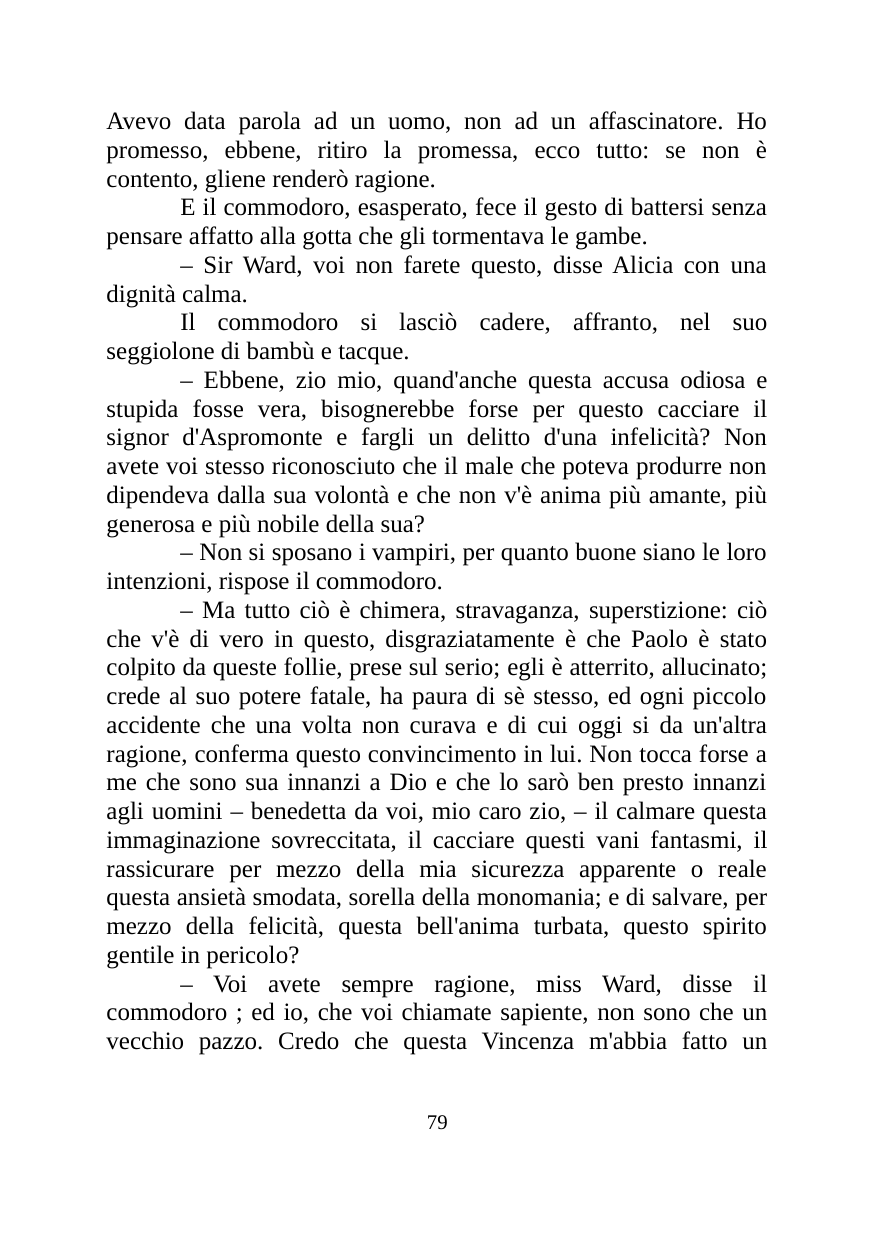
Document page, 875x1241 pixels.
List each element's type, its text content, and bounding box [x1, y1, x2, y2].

text – Voi avete sempre ragione, miss Ward, disse il commodoro ; ed io, che voi chiamate sapiente, non sono che un vecchio pazzo. Credo che questa Vincenza m'abbia fatto un [106, 969, 768, 1055]
text – Ma tutto ciò è chimera, stravaganza, superstizione: ciò che v'è di vero in questo, disgraziatamente è che Paolo è stato colpito da queste follie, prese sul serio; egli è atterrito, allucinato; crede al suo potere fatale, ha paura di sè stesso, ed ogni piccolo accidente che una volta non curava e di cui oggi si da un'altra ragione, conferma questo convincimento in lui. Non tocca forse a me che sono sua innanzi a Dio e che lo sarò ben presto innanzi agli uomini – benedetta da voi, mio caro zio, – il calmare questa immaginazione sovreccitata, il cacciare questi vani fantasmi, il rassicurare per mezzo della mia sicurezza apparente o reale questa ansietà smodata, sorella della monomania; e di salvare, per mezzo della felicità, questa bell'anima turbata, questo spirito gentile in pericolo? [106, 595, 768, 969]
text – Non si sposano i vampiri, per quanto buone siano le loro intenzioni, rispose il commodoro. [106, 537, 768, 595]
text Il commodoro si lasciò cadere, affranto, nel suo seggiolone di bambù e tacque. [106, 307, 768, 365]
text – Ebbene, zio mio, quand'anche questa accusa odiosa e stupida fosse vera, bisognerebbe forse per questo cacciare il signor d'Aspromonte e fargli un delitto d'una infelicità? Non avete voi stesso riconosciuto che il male che poteva produrre non dipendeva dalla sua volontà e che non v'è anima più amante, più generosa e più nobile della sua? [106, 365, 768, 537]
text E il commodoro, esasperato, fece il gesto di battersi senza pensare affatto alla gotta che gli tormentava le gambe. [106, 192, 768, 250]
text – Sir Ward, voi non farete questo, disse Alicia con una dignità calma. [106, 250, 768, 307]
text Avevo data parola ad un uomo, non ad un affascinatore. Ho promesso, ebbene, ritiro la promessa, ecco tutto: se non è contento, gliene renderò ragione. [106, 106, 768, 192]
